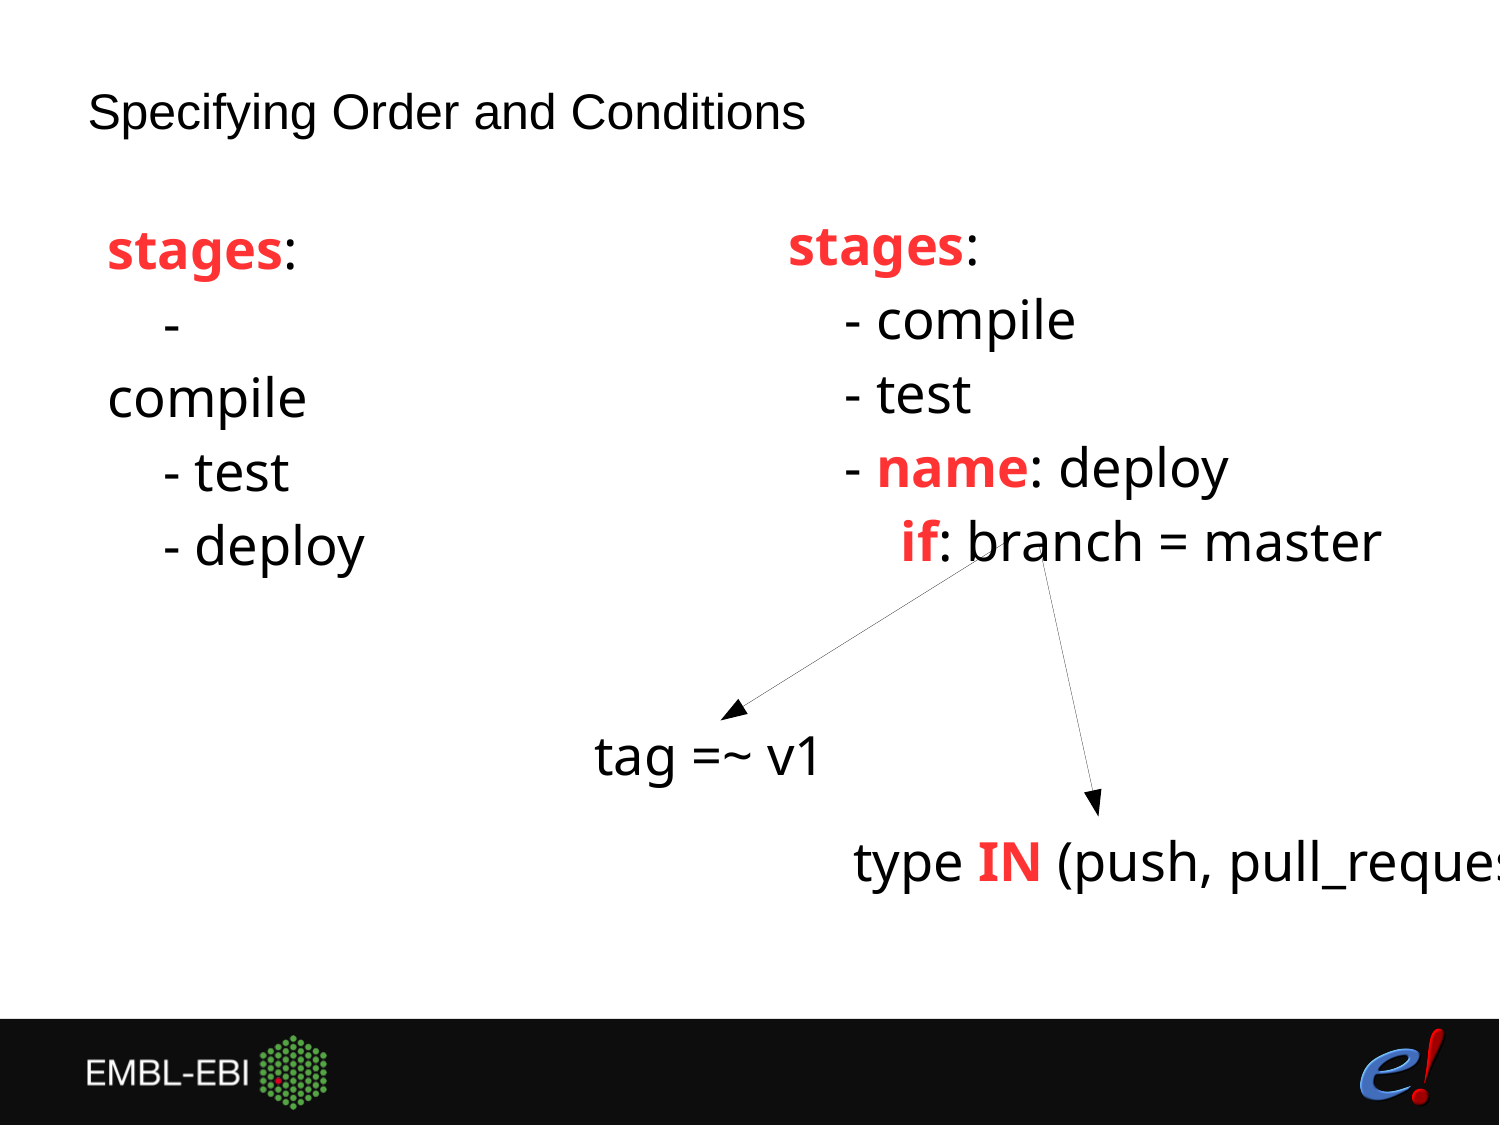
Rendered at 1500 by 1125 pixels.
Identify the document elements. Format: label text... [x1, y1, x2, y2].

text_box stages: - compile - test - deploy [92, 204, 390, 485]
picture [1357, 1026, 1448, 1112]
text_box type IN (push, pull_request) [838, 816, 1499, 898]
title Specifying Order and Conditions [87, 50, 1425, 175]
text_box tag =~ v1 [579, 710, 804, 792]
text_box stages: - compile - test - name: deploy if: branch = master [773, 200, 1325, 547]
picture [87, 1035, 327, 1110]
